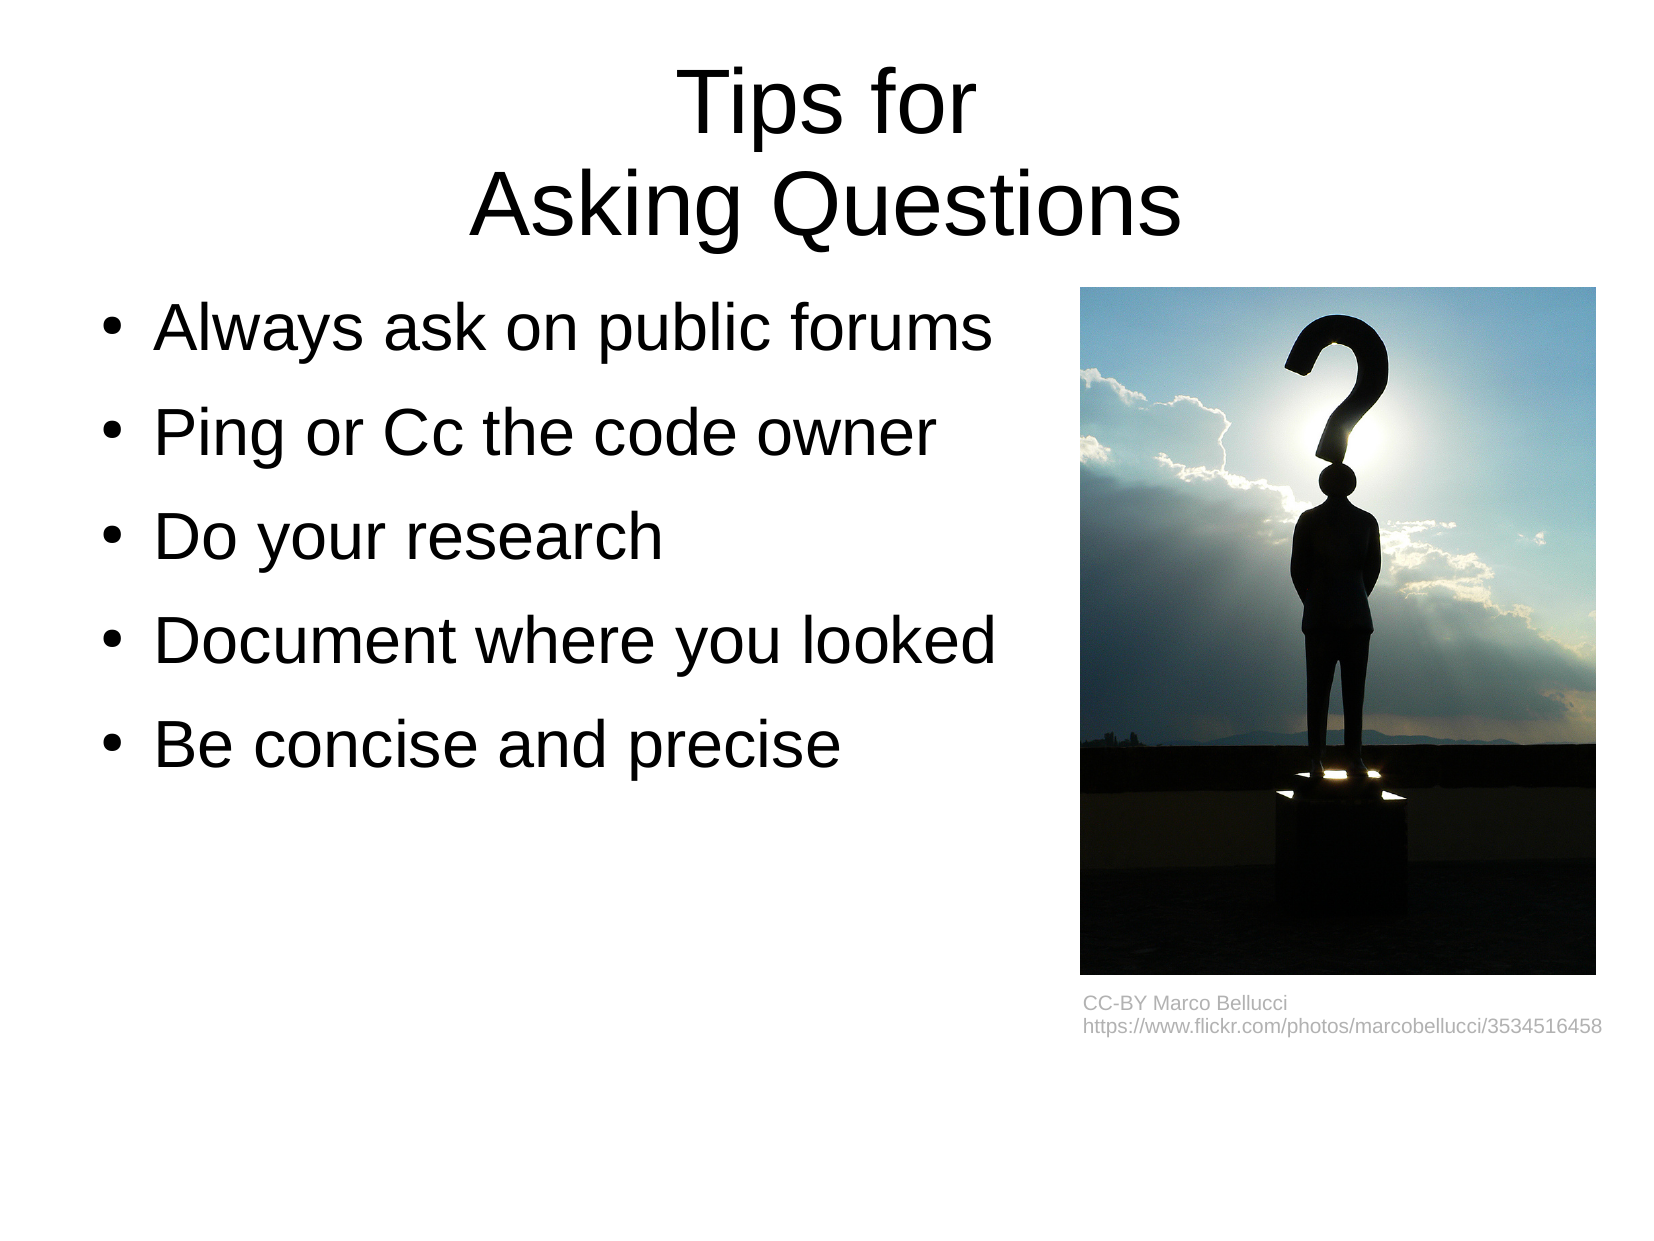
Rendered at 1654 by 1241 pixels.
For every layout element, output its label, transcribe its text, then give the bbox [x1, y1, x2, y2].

text_box CC-BY Marco Bellucci https://www.flickr.com/photos/marcobellucci/3534516458 [1068, 984, 1618, 1046]
title Tips for Asking Questions [82, 49, 1571, 257]
list Always ask on public forums Ping or Cc the code owner Do your research Document where you looked Be concise and precise [82, 290, 1081, 1010]
picture [1080, 287, 1596, 976]
